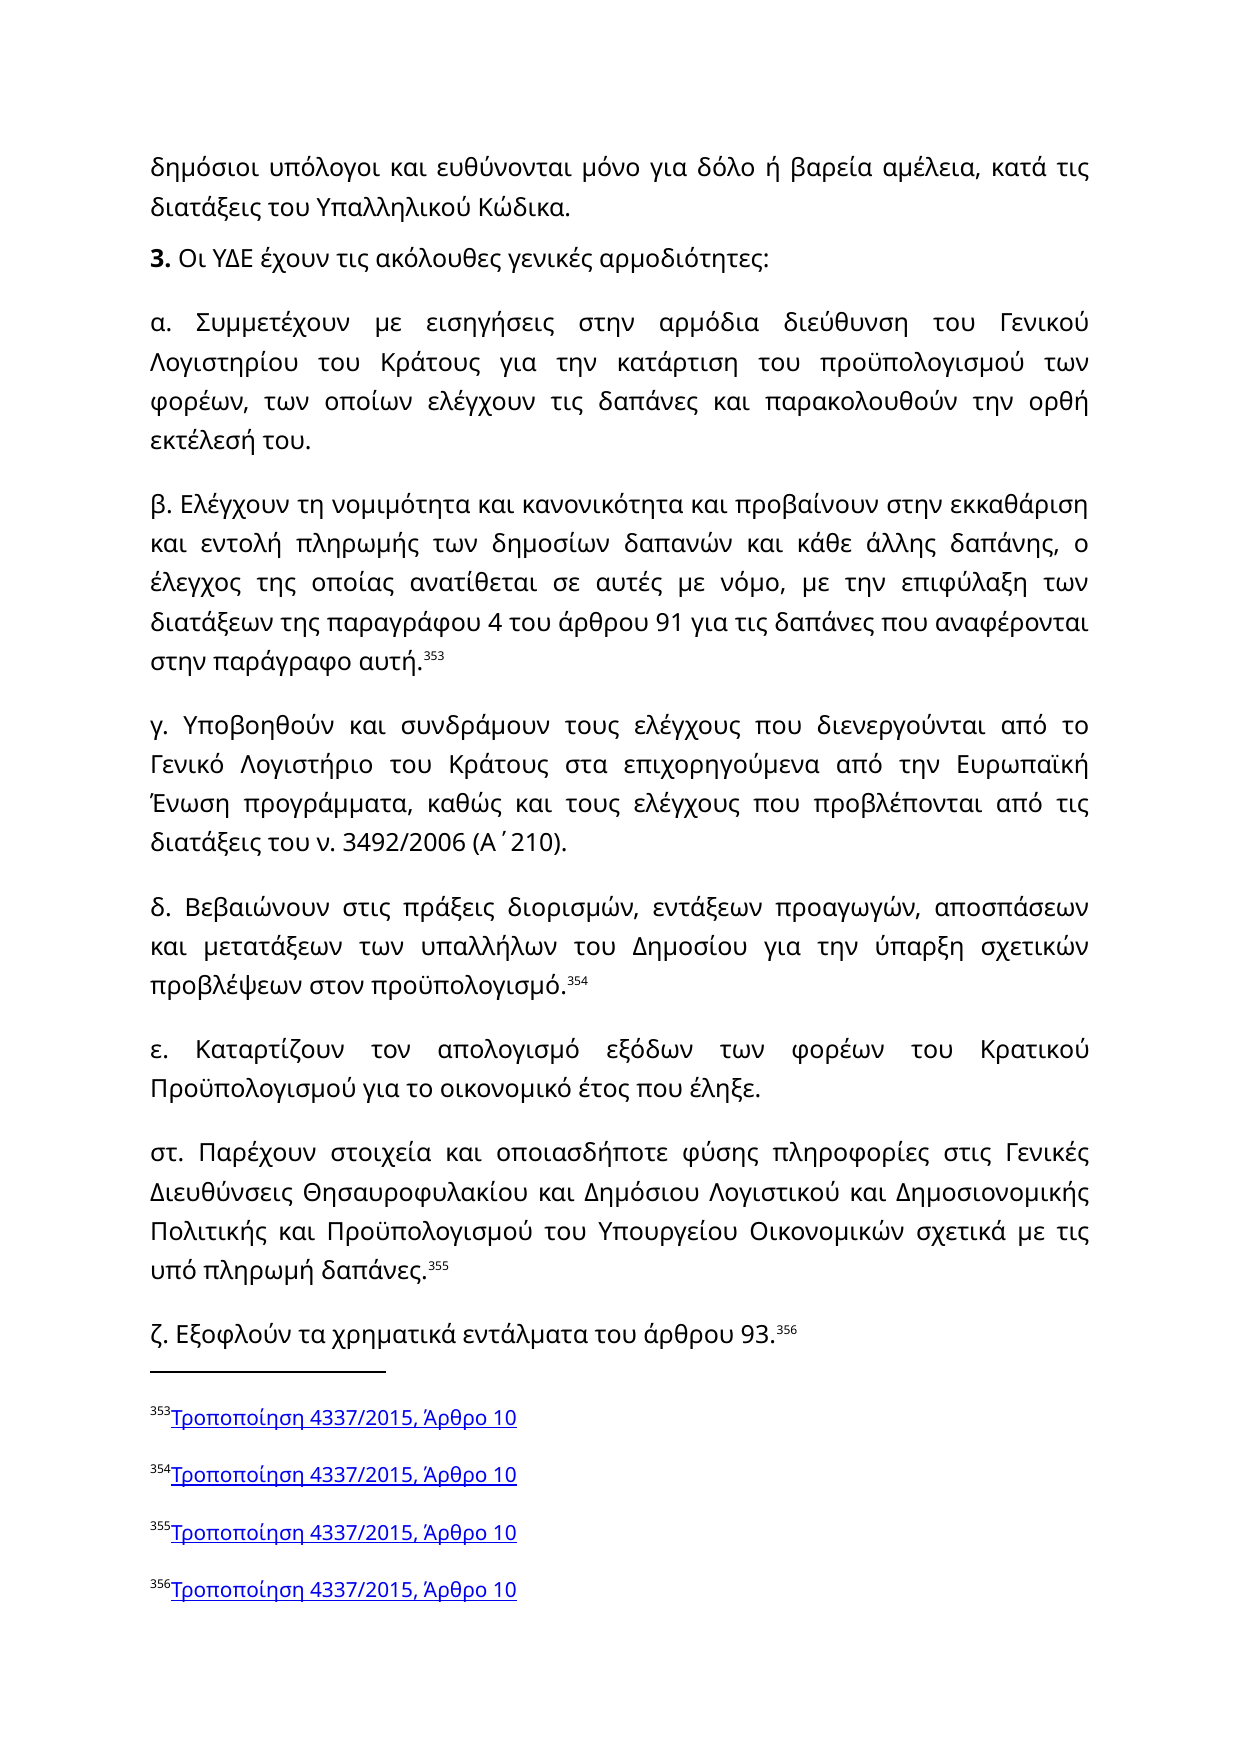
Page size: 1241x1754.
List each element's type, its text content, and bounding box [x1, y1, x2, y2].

text β. Ελέγχουν τη νομιμότητα και κανονικότητα και προβαίνουν στην εκκαθάριση και εντολή πληρωμής των δημοσίων δαπανών και κάθε άλλης δαπάνης, ο έλεγχος της οποίας ανατίθεται σε αυτές με νόμο, με την επιφύλαξη των διατάξεων της παραγράφου 4 του άρθρου 91 για τις δαπάνες που αναφέρονται στην παράγραφο αυτή. [150, 487, 1090, 677]
text 3. Οι ΥΔΕ έχουν τις ακόλουθες γενικές αρμοδιότητες: [150, 241, 1090, 275]
text ζ. Εξοφλούν τα χρηματικά εντάλματα του άρθρου 93. [150, 1317, 1090, 1351]
text στ. Παρέχουν στοιχεία και οποιασδήποτε φύσης πληροφορίες στις Γενικές Διευθύνσεις Θησαυροφυλακίου και Δημόσιου Λογιστικού και Δημοσιονομικής Πολιτικής και Προϋπολογισμού του Υπουργείου Οικονομικών σχετικά με τις υπό πληρωμή δαπάνες. [150, 1135, 1090, 1287]
text Τροποποίηση 4337/2015, Άρθρο 10 [150, 1518, 1090, 1546]
text ε. Καταρτίζουν τον απολογισμό εξόδων των φορέων του Κρατικού Προϋπολογισμού για το οικονομικό έτος που έληξε. [150, 1032, 1090, 1105]
text α. Συμμετέχουν με εισηγήσεις στην αρμόδια διεύθυνση του Γενικού Λογιστηρίου του Κράτους για την κατάρτιση του προϋπολογισμού των φορέων, των οποίων ελέγχουν τις δαπάνες και παρακολουθούν την ορθή εκτέλεσή του. [150, 305, 1090, 457]
text δ. Βεβαιώνουν στις πράξεις διορισμών, εντάξεων προαγωγών, αποσπάσεων και μετατάξεων των υπαλλήλων του Δημοσίου για την ύπαρξη σχετικών προβλέψεων στον προϋπολογισμό. [150, 889, 1090, 1002]
text Τροποποίηση 4337/2015, Άρθρο 10 [150, 1460, 1090, 1489]
text γ. Υποβοηθούν και συνδράμουν τους ελέγχους που διενεργούνται από το Γενικό Λογιστήριο του Κράτους στα επιχορηγούμενα από την Ευρωπαϊκή Ένωση προγράμματα, καθώς και τους ελέγχους που προβλέπονται από τις διατάξεις του ν. 3492/2006 (Α΄210). [150, 707, 1090, 859]
text Τροποποίηση 4337/2015, Άρθρο 10 [150, 1403, 1090, 1431]
text Τροποποίηση 4337/2015, Άρθρο 10 [150, 1576, 1090, 1604]
text δημόσιοι υπόλογοι και ευθύνονται μόνο για δόλο ή βαρεία αμέλεια, κατά τις διατάξεις του Υπαλληλικού Κώδικα. [150, 150, 1090, 223]
